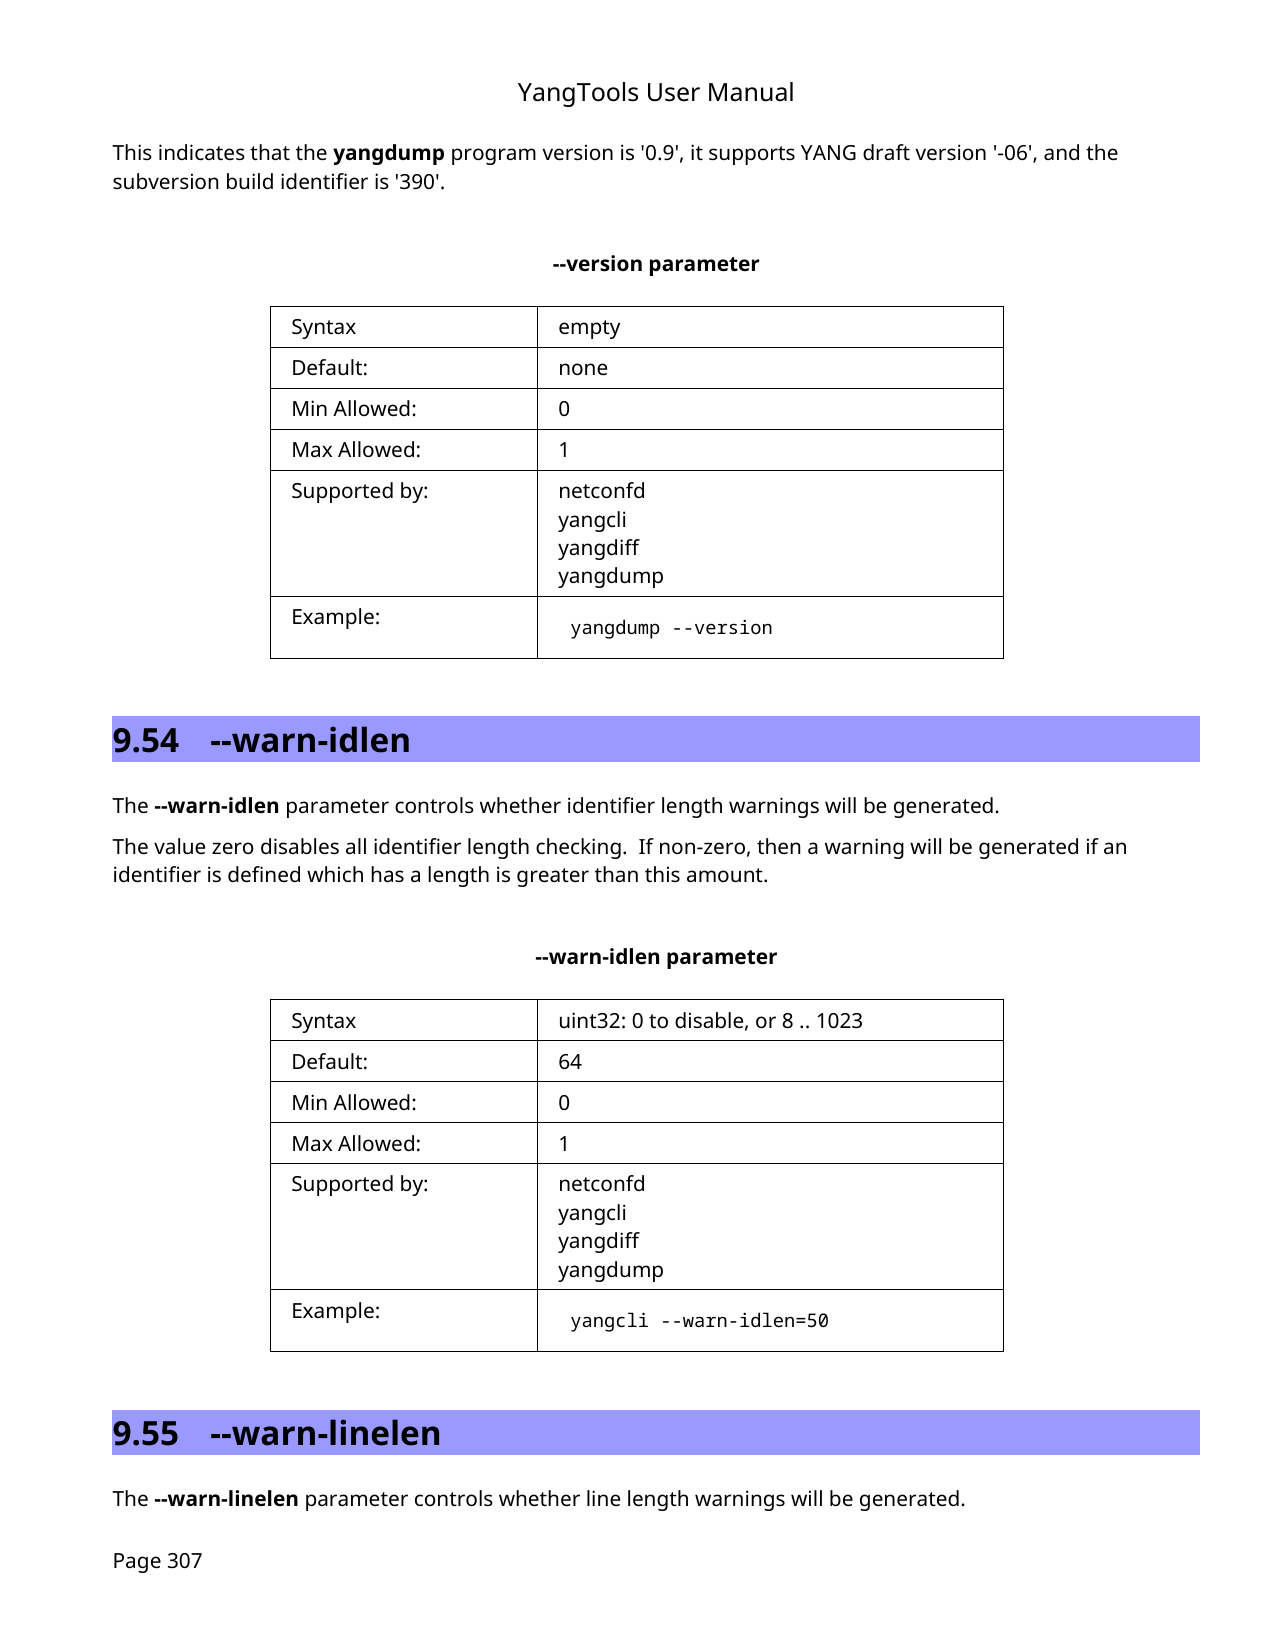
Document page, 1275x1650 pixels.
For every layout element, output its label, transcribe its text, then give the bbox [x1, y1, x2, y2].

table_cell netconfd yangcli yangdiff yangdump [538, 471, 1003, 596]
subtitle --version parameter [127, 249, 1185, 277]
table_cell Min Allowed: [271, 389, 537, 428]
text This indicates that the yangdump program version is '0.9', it supports YANG draft version '-06', and the subversion build identifier is '390'. [112, 138, 1200, 195]
table_cell Example: [271, 597, 537, 658]
table_cell Max Allowed: [271, 430, 537, 469]
table_cell yangcli --warn-idlen=50 [538, 1290, 1003, 1351]
table_cell Min Allowed: [271, 1082, 537, 1122]
table_cell yangdump --version [538, 597, 1003, 658]
text The value zero disables all identifier length checking. If non-zero, then a warning will be generated if an identifier is defined which has a length is greater than this amount. [112, 832, 1200, 889]
table_cell 1 [538, 430, 1003, 469]
table_header empty [538, 307, 1003, 347]
table_cell netconfd yangcli yangdiff yangdump [538, 1164, 1003, 1289]
table_cell Max Allowed: [271, 1123, 537, 1163]
table_header uint32: 0 to disable, or 8 .. 1023 [538, 1000, 1003, 1040]
subtitle --warn-linelen [112, 1410, 1200, 1455]
subtitle --warn-idlen parameter [127, 942, 1185, 971]
table_cell none [538, 348, 1003, 388]
subtitle --warn-idlen [112, 716, 1200, 762]
table_cell 0 [538, 1082, 1003, 1122]
table_cell Default: [271, 1041, 537, 1081]
table_cell 64 [538, 1041, 1003, 1081]
text The --warn-idlen parameter controls whether identifier length warnings will be generated. [112, 791, 1200, 819]
table_cell 0 [538, 389, 1003, 428]
table_cell Example: [271, 1290, 537, 1351]
text The --warn-linelen parameter controls whether line length warnings will be generated. [112, 1484, 1200, 1513]
table_header Syntax [271, 1000, 537, 1040]
table_header Syntax [271, 307, 537, 347]
table_cell Default: [271, 348, 537, 388]
table_cell Supported by: [271, 471, 537, 596]
table_cell 1 [538, 1123, 1003, 1163]
table_cell Supported by: [271, 1164, 537, 1289]
